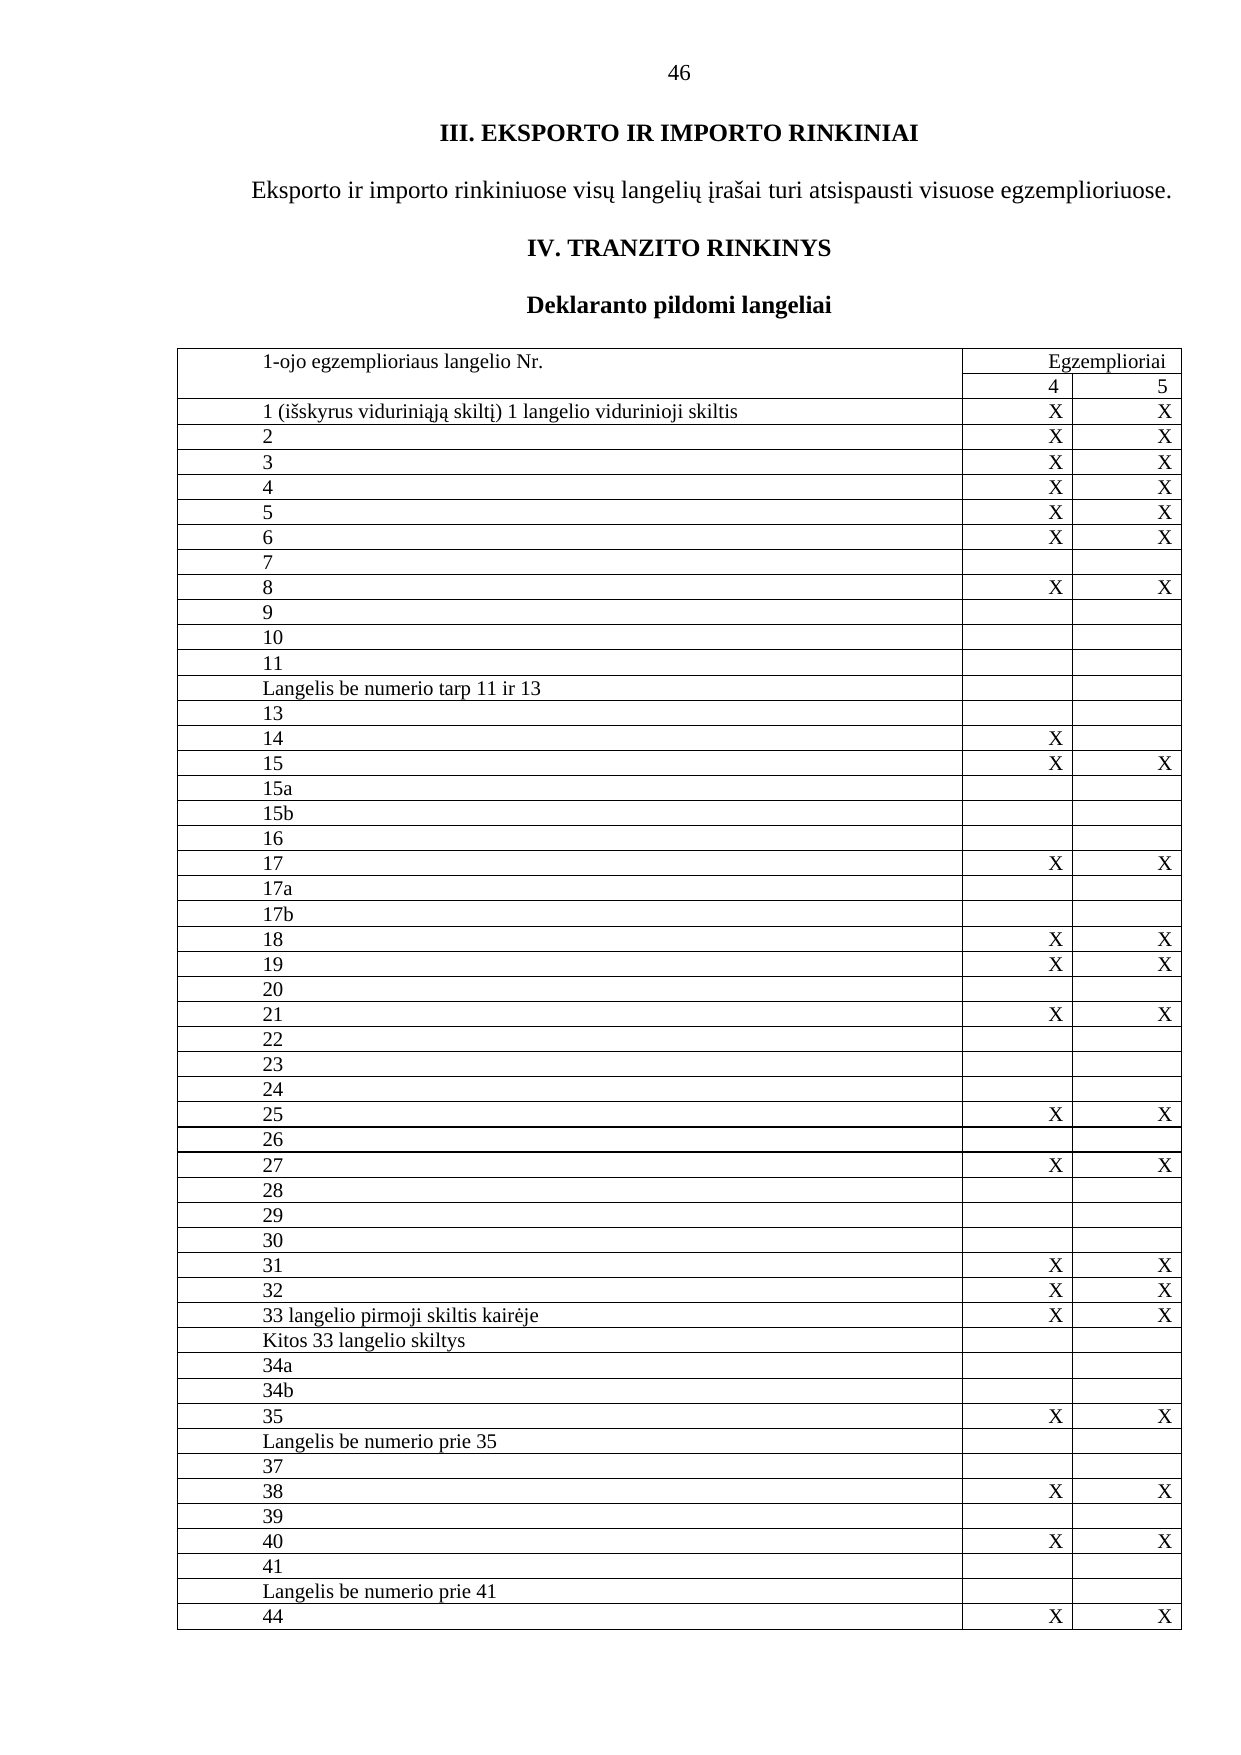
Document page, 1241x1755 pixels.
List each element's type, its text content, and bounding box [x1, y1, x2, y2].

table_header 1-ojo egzemplioriaus langelio Nr. [178, 349, 962, 398]
table_cell X [1073, 575, 1181, 599]
table_cell X [963, 1404, 1072, 1428]
table_cell [963, 1203, 1072, 1227]
table_cell 19 [178, 952, 962, 976]
table_cell [1073, 977, 1181, 1001]
table_cell [1073, 676, 1181, 699]
table_cell [1073, 726, 1181, 750]
table_cell [963, 1579, 1072, 1603]
table_cell [1073, 1027, 1181, 1051]
table_cell [963, 701, 1072, 725]
table_cell 17 [178, 851, 962, 875]
table_cell X [1073, 1404, 1181, 1428]
table_cell [963, 1504, 1072, 1528]
table_cell X [963, 1153, 1072, 1177]
table_cell [963, 1379, 1072, 1402]
table_cell X [1073, 751, 1181, 775]
table_cell [1073, 876, 1181, 900]
table_cell X [963, 475, 1072, 499]
table_cell 37 [178, 1454, 962, 1478]
table_cell [963, 901, 1072, 926]
table_cell 17a [178, 876, 962, 900]
table_cell X [1073, 1102, 1181, 1126]
table_cell 6 [178, 525, 962, 549]
table_cell [1073, 1077, 1181, 1101]
table_cell Langelis be numerio tarp 11 ir 13 [178, 676, 962, 699]
table_cell 15b [178, 801, 962, 825]
table_cell 4 [963, 374, 1072, 398]
table_cell Langelis be numerio prie 35 [178, 1429, 962, 1453]
table_cell X [1073, 952, 1181, 976]
table_cell [1073, 1178, 1181, 1202]
table_cell 1 (išskyrus viduriniąją skiltį) 1 langelio vidurinioji skiltis [178, 399, 962, 423]
table_cell [963, 1454, 1072, 1478]
table_cell 28 [178, 1178, 962, 1202]
table_cell [963, 676, 1072, 699]
table_cell [963, 1554, 1072, 1578]
table_cell X [963, 500, 1072, 524]
table_cell X [963, 851, 1072, 875]
table_cell [963, 1077, 1072, 1101]
table_cell 20 [178, 977, 962, 1001]
table_cell X [1073, 927, 1181, 951]
table_cell 39 [178, 1504, 962, 1528]
table_cell 17b [178, 901, 962, 926]
table_cell X [1073, 525, 1181, 549]
table_cell [963, 876, 1072, 900]
table_cell [963, 1128, 1072, 1151]
table_cell [1073, 1128, 1181, 1151]
table_cell 4 [178, 475, 962, 499]
table_cell X [963, 1253, 1072, 1277]
table_cell X [1073, 500, 1181, 524]
table_cell 33 langelio pirmoji skiltis kairėje [178, 1303, 962, 1327]
table_cell 5 [178, 500, 962, 524]
table_cell [963, 1228, 1072, 1252]
table_cell [963, 826, 1072, 850]
table_cell 35 [178, 1404, 962, 1428]
table_cell 27 [178, 1153, 962, 1177]
table_cell 23 [178, 1052, 962, 1076]
table_cell X [1073, 450, 1181, 474]
table_cell 7 [178, 550, 962, 574]
text Deklaranto pildomi langeliai [177, 291, 1181, 319]
table_cell [963, 1052, 1072, 1076]
table_cell 26 [178, 1128, 962, 1151]
table_cell X [963, 1102, 1072, 1126]
table_cell X [1073, 1253, 1181, 1277]
table_cell 13 [178, 701, 962, 725]
table_cell X [963, 425, 1072, 448]
text III. EKSPORTO IR IMPORTO RINKINIAI [177, 118, 1181, 147]
table_cell X [963, 1479, 1072, 1503]
table_cell [963, 977, 1072, 1001]
table_cell [1073, 801, 1181, 825]
table_cell X [1073, 1479, 1181, 1503]
table_cell [1073, 1504, 1181, 1528]
table_cell X [963, 1002, 1072, 1026]
table_cell [1073, 701, 1181, 725]
text IV. TRANZITO RINKINYS [177, 233, 1181, 262]
table_cell 10 [178, 625, 962, 649]
table_cell X [1073, 1529, 1181, 1553]
table_cell [963, 650, 1072, 674]
table_cell [1073, 600, 1181, 624]
table_cell 18 [178, 927, 962, 951]
table_cell X [963, 450, 1072, 474]
table_cell 2 [178, 425, 962, 448]
table_cell [963, 1027, 1072, 1051]
table_cell 40 [178, 1529, 962, 1553]
table_cell X [963, 1278, 1072, 1302]
table_cell X [963, 399, 1072, 423]
table_cell [963, 625, 1072, 649]
table_cell [1073, 1429, 1181, 1453]
table_cell 31 [178, 1253, 962, 1277]
table_cell 22 [178, 1027, 962, 1051]
table_cell X [963, 927, 1072, 951]
table_cell [1073, 1328, 1181, 1352]
table_cell 16 [178, 826, 962, 850]
table_cell X [963, 1303, 1072, 1327]
table_cell X [963, 726, 1072, 750]
table_cell 9 [178, 600, 962, 624]
table_cell X [963, 1529, 1072, 1553]
table_cell 34b [178, 1379, 962, 1402]
table_cell [1073, 776, 1181, 800]
table_header Egzemplioriai [963, 349, 1181, 373]
table_cell 25 [178, 1102, 962, 1126]
table_cell 34a [178, 1353, 962, 1377]
table_cell [1073, 901, 1181, 926]
table_cell 29 [178, 1203, 962, 1227]
table_cell [1073, 1203, 1181, 1227]
table_cell [963, 801, 1072, 825]
table_cell [963, 776, 1072, 800]
table_cell 5 [1073, 374, 1181, 398]
table_cell X [1073, 399, 1181, 423]
table_cell X [1073, 475, 1181, 499]
table_cell [963, 1429, 1072, 1453]
table_cell [1073, 1353, 1181, 1377]
table_cell 11 [178, 650, 962, 674]
table_cell [963, 600, 1072, 624]
table_cell X [963, 525, 1072, 549]
table_cell 15 [178, 751, 962, 775]
table_cell X [963, 1604, 1072, 1628]
table_cell [963, 1328, 1072, 1352]
table_cell [1073, 625, 1181, 649]
table_cell 8 [178, 575, 962, 599]
table_cell 24 [178, 1077, 962, 1101]
table_cell 14 [178, 726, 962, 750]
table_cell X [1073, 1604, 1181, 1628]
text Eksporto ir importo rinkiniuose visų langelių įrašai turi atsispausti visuose egzemplioriuose. [177, 176, 1181, 204]
table_cell 38 [178, 1479, 962, 1503]
table_cell [1073, 650, 1181, 674]
table_cell [1073, 1228, 1181, 1252]
table_cell 21 [178, 1002, 962, 1026]
table_cell [1073, 1052, 1181, 1076]
table_cell [1073, 1379, 1181, 1402]
table_cell 15a [178, 776, 962, 800]
table_cell [1073, 1554, 1181, 1578]
table_cell X [1073, 851, 1181, 875]
table_cell 32 [178, 1278, 962, 1302]
table_cell X [1073, 1303, 1181, 1327]
table_cell 41 [178, 1554, 962, 1578]
table_cell X [1073, 1153, 1181, 1177]
table_cell [1073, 1454, 1181, 1478]
table_cell X [963, 751, 1072, 775]
table_cell [963, 1178, 1072, 1202]
table_cell [1073, 826, 1181, 850]
table_cell 3 [178, 450, 962, 474]
table_cell [963, 550, 1072, 574]
table_cell X [1073, 1278, 1181, 1302]
table_cell X [963, 952, 1072, 976]
table_cell Langelis be numerio prie 41 [178, 1579, 962, 1603]
table_cell [963, 1353, 1072, 1377]
table_cell X [963, 575, 1072, 599]
table_cell 44 [178, 1604, 962, 1628]
table_cell [1073, 550, 1181, 574]
table_cell 30 [178, 1228, 962, 1252]
table_cell X [1073, 1002, 1181, 1026]
table_cell Kitos 33 langelio skiltys [178, 1328, 962, 1352]
table_cell [1073, 1579, 1181, 1603]
table_cell X [1073, 425, 1181, 448]
